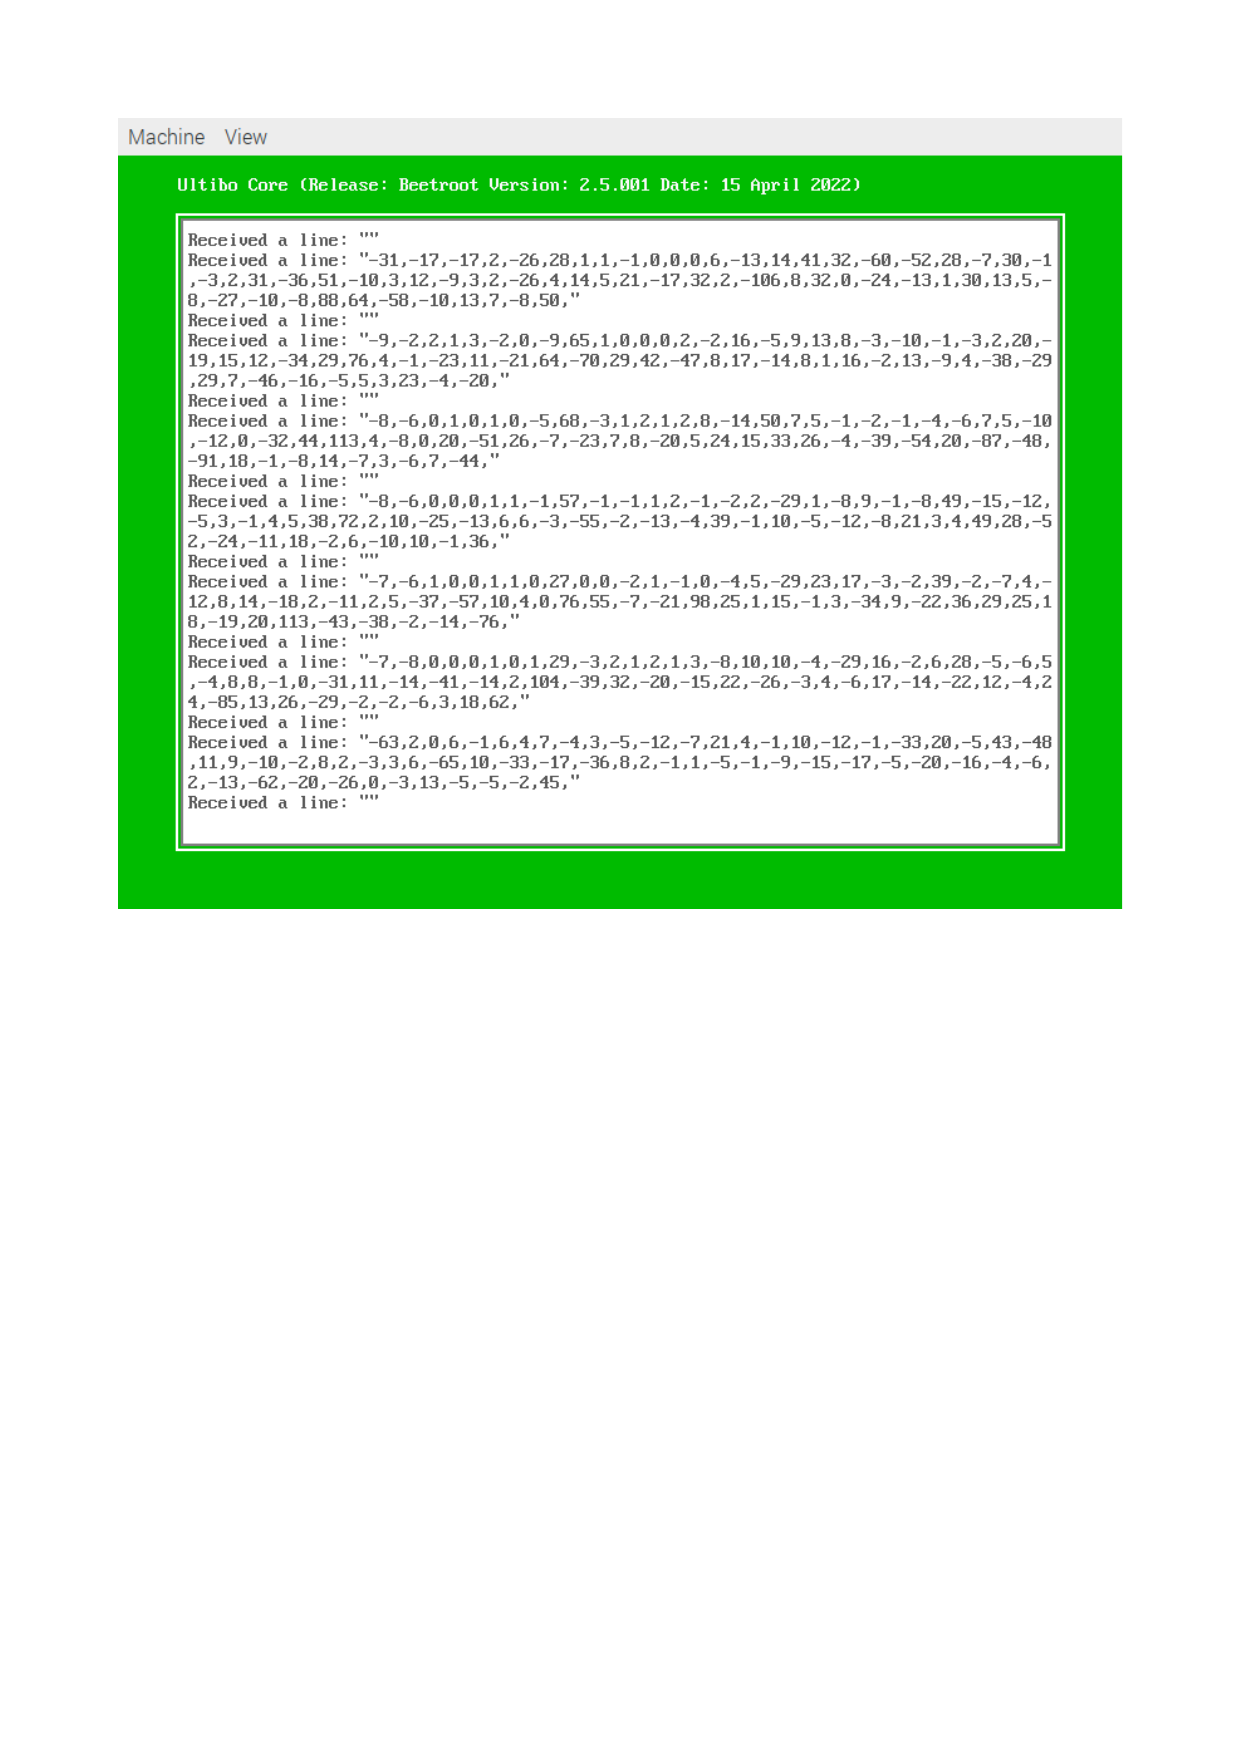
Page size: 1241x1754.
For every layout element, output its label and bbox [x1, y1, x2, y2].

picture [118, 118, 1123, 909]
